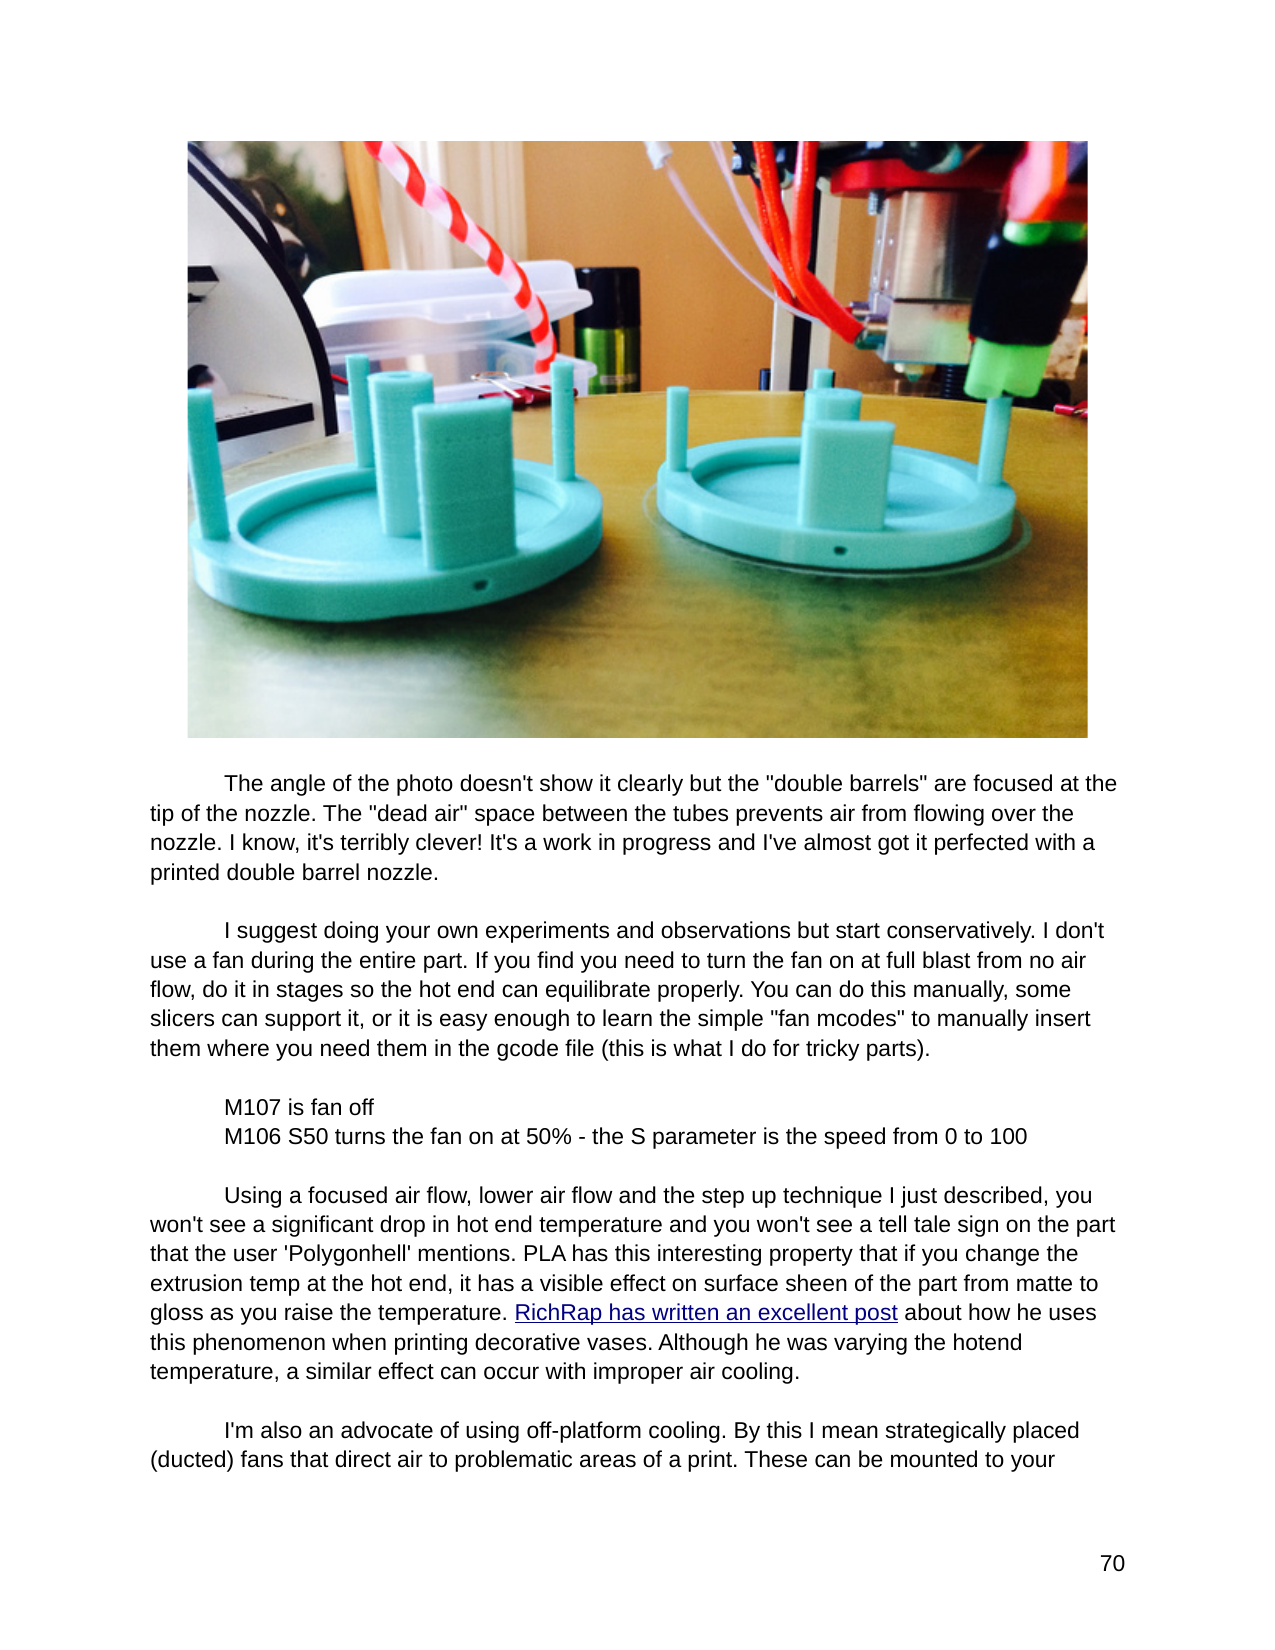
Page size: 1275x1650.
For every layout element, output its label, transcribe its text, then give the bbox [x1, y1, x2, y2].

text The angle of the photo doesn't show it clearly but the "double barrels" are focused at the tip of the nozzle. The "dead air" space between the tubes prevents air from flowing over the nozzle. I know, it's terribly clever! It's a work in progress and I've almost got it perfected with a printed double barrel nozzle. I suggest doing your own experiments and observations but start conservatively. I don't use a fan during the entire part. If you find you need to turn the fan on at full blast from no air flow, do it in stages so the hot end can equilibrate properly. You can do this manually, some slicers can support it, or it is easy enough to learn the simple "fan mcodes" to manually insert them where you need them in the gcode file (this is what I do for tricky parts). M107 is fan off M106 S50 turns the fan on at 50% - the S parameter is the speed from 0 to 100 Using a focused air flow, lower air flow and the step up technique I just described, you won't see a significant drop in hot end temperature and you won't see a tell tale sign on the part that the user 'Polygonhell' mentions. PLA has this interesting property that if you change the extrusion temp at the hot end, it has a visible effect on surface sheen of the part from matte to gloss as you raise the temperature. RichRap has written an excellent post about how he uses this phenomenon when printing decorative vases. Although he was varying the hotend temperature, a similar effect can occur with improper air cooling. I'm also an advocate of using off-platform cooling. By this I mean strategically placed (ducted) fans that direct air to problematic areas of a print. These can be mounted to your [150, 150, 1125, 1472]
picture [187, 141, 1088, 738]
